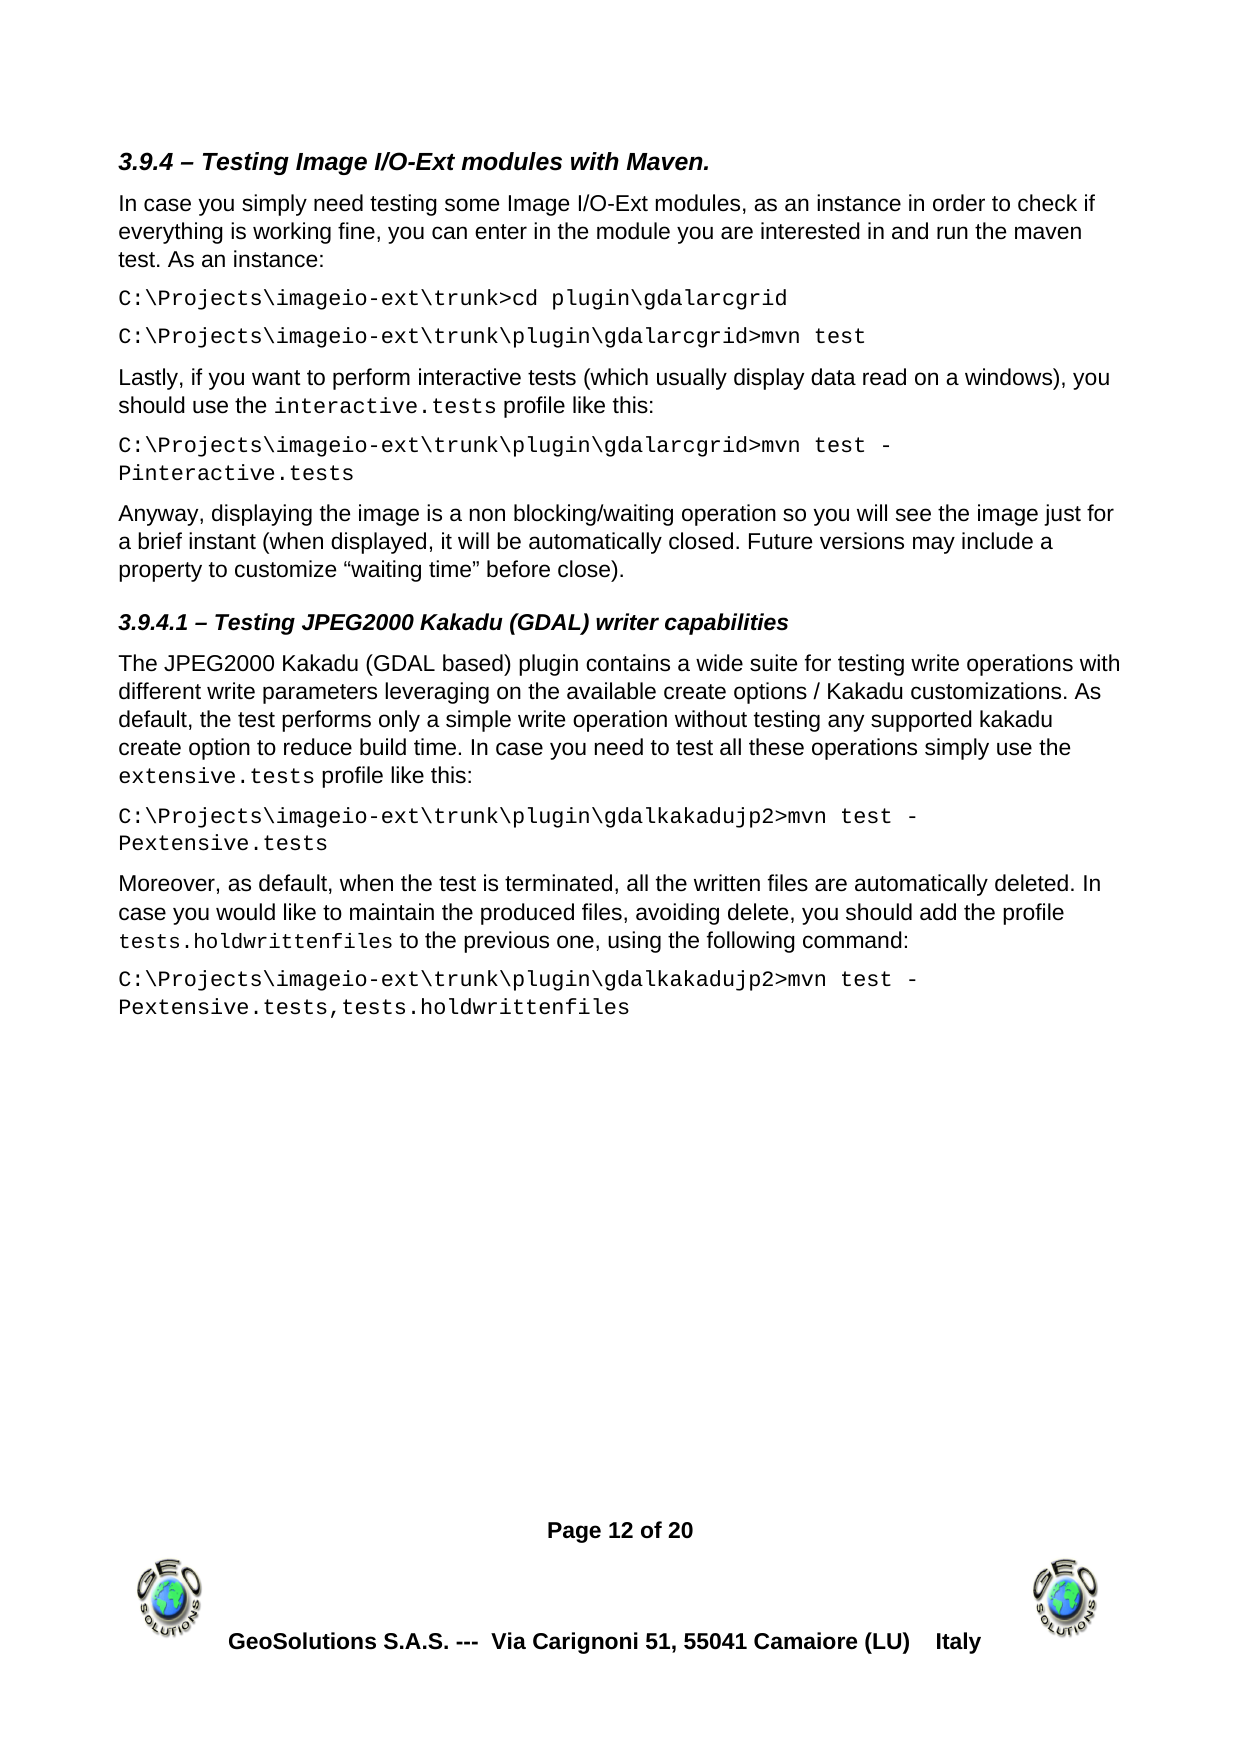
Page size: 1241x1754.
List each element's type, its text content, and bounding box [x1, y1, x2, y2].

text C:\Projects\imageio-ext\trunk\plugin\gdalarcgrid>mvn test -Pinteractive.tests [118, 434, 1122, 486]
text C:\Projects\imageio-ext\trunk\plugin\gdalkakadujp2>mvn test -Pextensive.tests [118, 805, 1122, 857]
text C:\Projects\imageio-ext\trunk\plugin\gdalkakadujp2>mvn test -Pextensive.tests,tests.holdwrittenfiles [118, 969, 1122, 1021]
picture [1030, 1552, 1101, 1641]
text C:\Projects\imageio-ext\trunk>cd plugin\gdalarcgrid [118, 287, 1122, 311]
text Anyway, displaying the image is a non blocking/waiting operation so you will see the image just for a brief instant (when displayed, it will be automatically closed. Future versions may include a property to customize “waiting time” before close). [118, 501, 1122, 582]
text C:\Projects\imageio-ext\trunk\plugin\gdalarcgrid>mvn test [118, 326, 1122, 350]
picture [134, 1552, 205, 1641]
text In case you simply need testing some Image I/O-Ext modules, as an instance in order to check if everything is working fine, you can enter in the module you are interested in and run the maven test. As an instance: [118, 191, 1122, 272]
subtitle 3.9.4 – Testing Image I/O-Ext modules with Maven. [118, 148, 1122, 175]
text The JPEG2000 Kakadu (GDAL based) plugin contains a wide suite for testing write operations with different write parameters leveraging on the available create options / Kakadu customizations. As default, the test performs only a simple write operation without testing any supported kakadu create option to reduce build time. In case you need to test all these operations simply use the extensive.tests profile like this: [118, 651, 1122, 790]
text Lastly, if you want to perform interactive tests (which usually display data read on a windows), you should use the interactive.tests profile like this: [118, 364, 1122, 420]
subtitle 3.9.4.1 – Testing JPEG2000 Kakadu (GDAL) writer capabilities [118, 610, 1122, 636]
text Moreover, as default, when the test is terminated, all the written files are automatically deleted. In case you would like to maintain the produced files, avoiding delete, you should add the profile tests.holdwrittenfiles to the previous one, using the following command: [118, 871, 1122, 954]
